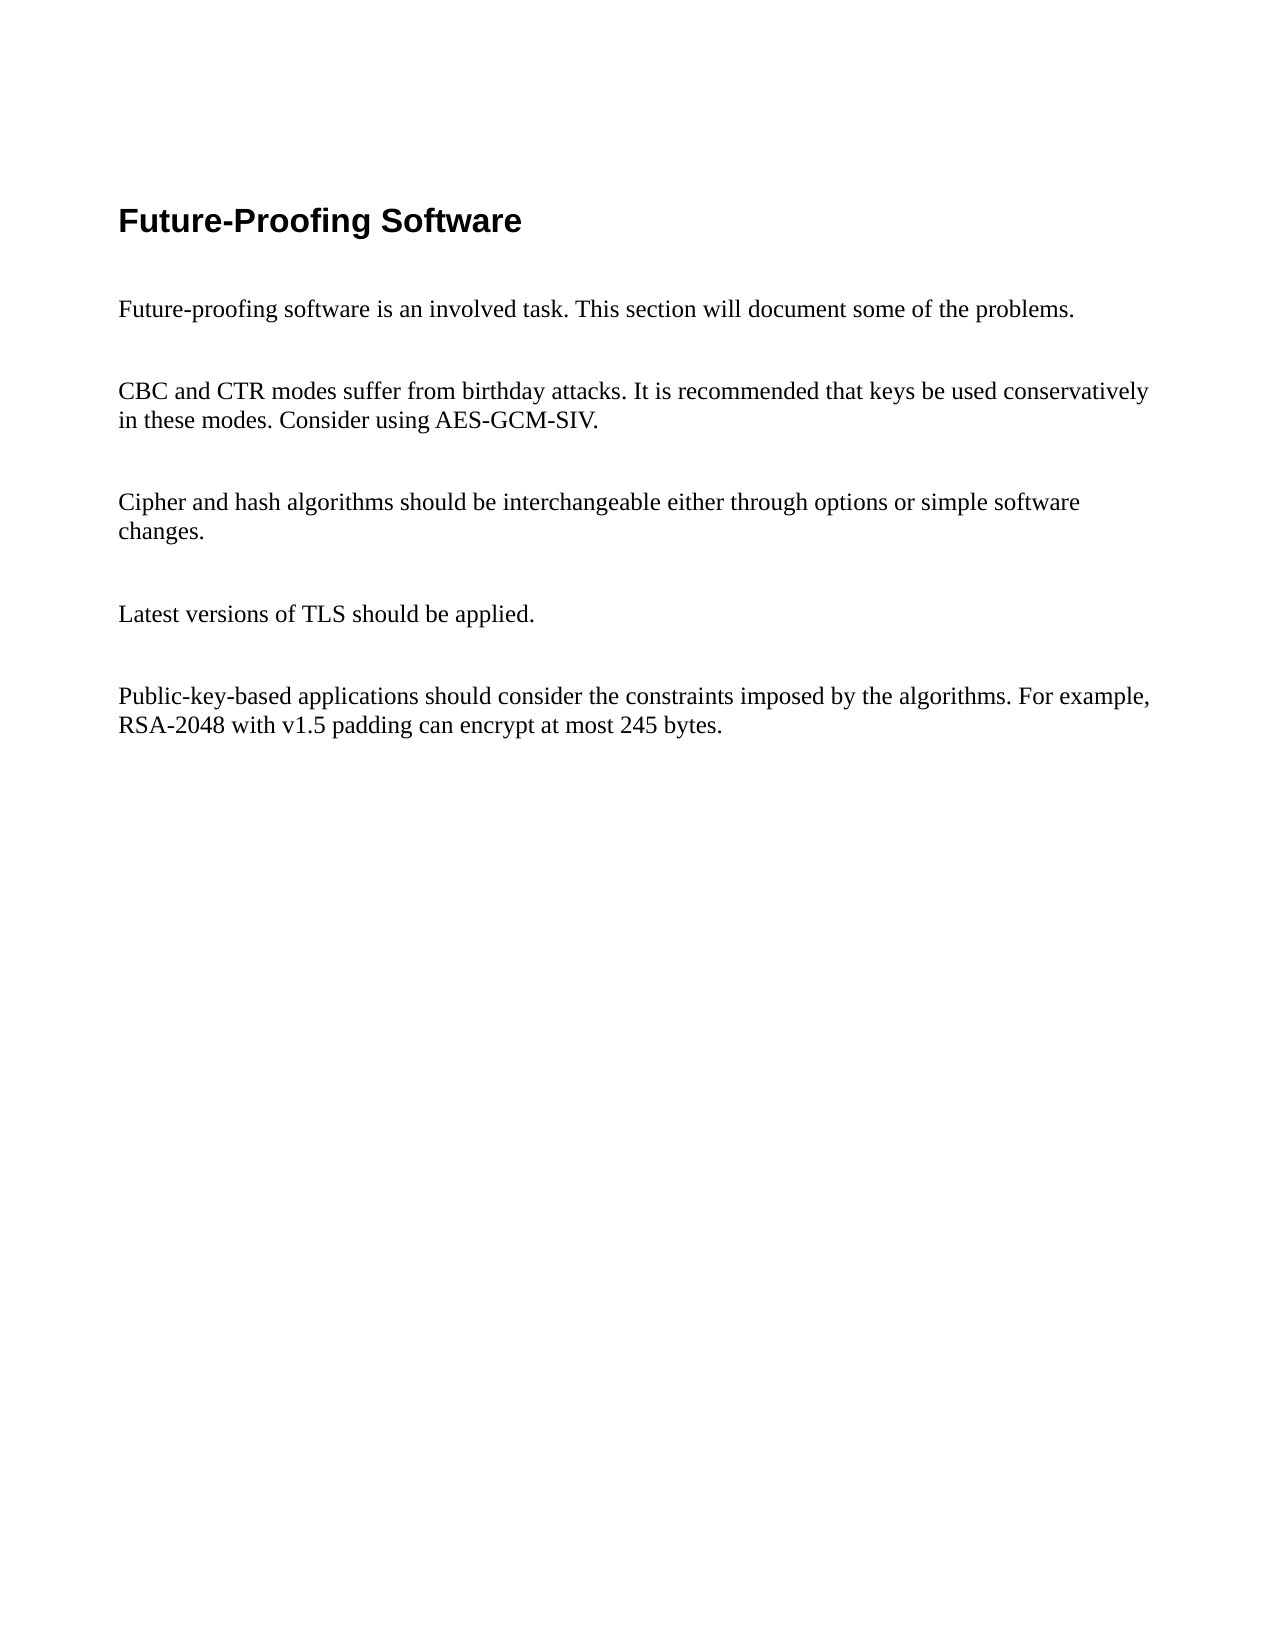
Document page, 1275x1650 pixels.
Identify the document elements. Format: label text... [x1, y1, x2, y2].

text Cipher and hash algorithms should be interchangeable either through options or simple software changes. [118, 487, 1157, 545]
subtitle Future-Proofing Software [118, 201, 1157, 240]
text CBC and CTR modes suffer from birthday attacks. It is recommended that keys be used conservatively in these modes. Consider using AES-GCM-SIV. [118, 376, 1157, 434]
text Public-key-based applications should consider the constraints imposed by the algorithms. For example, RSA-2048 with v1.5 padding can encrypt at most 245 bytes. [118, 681, 1157, 739]
text Latest versions of TLS should be applied. [118, 599, 1157, 627]
text Future-proofing software is an involved task. This section will document some of the problems. [118, 294, 1157, 322]
